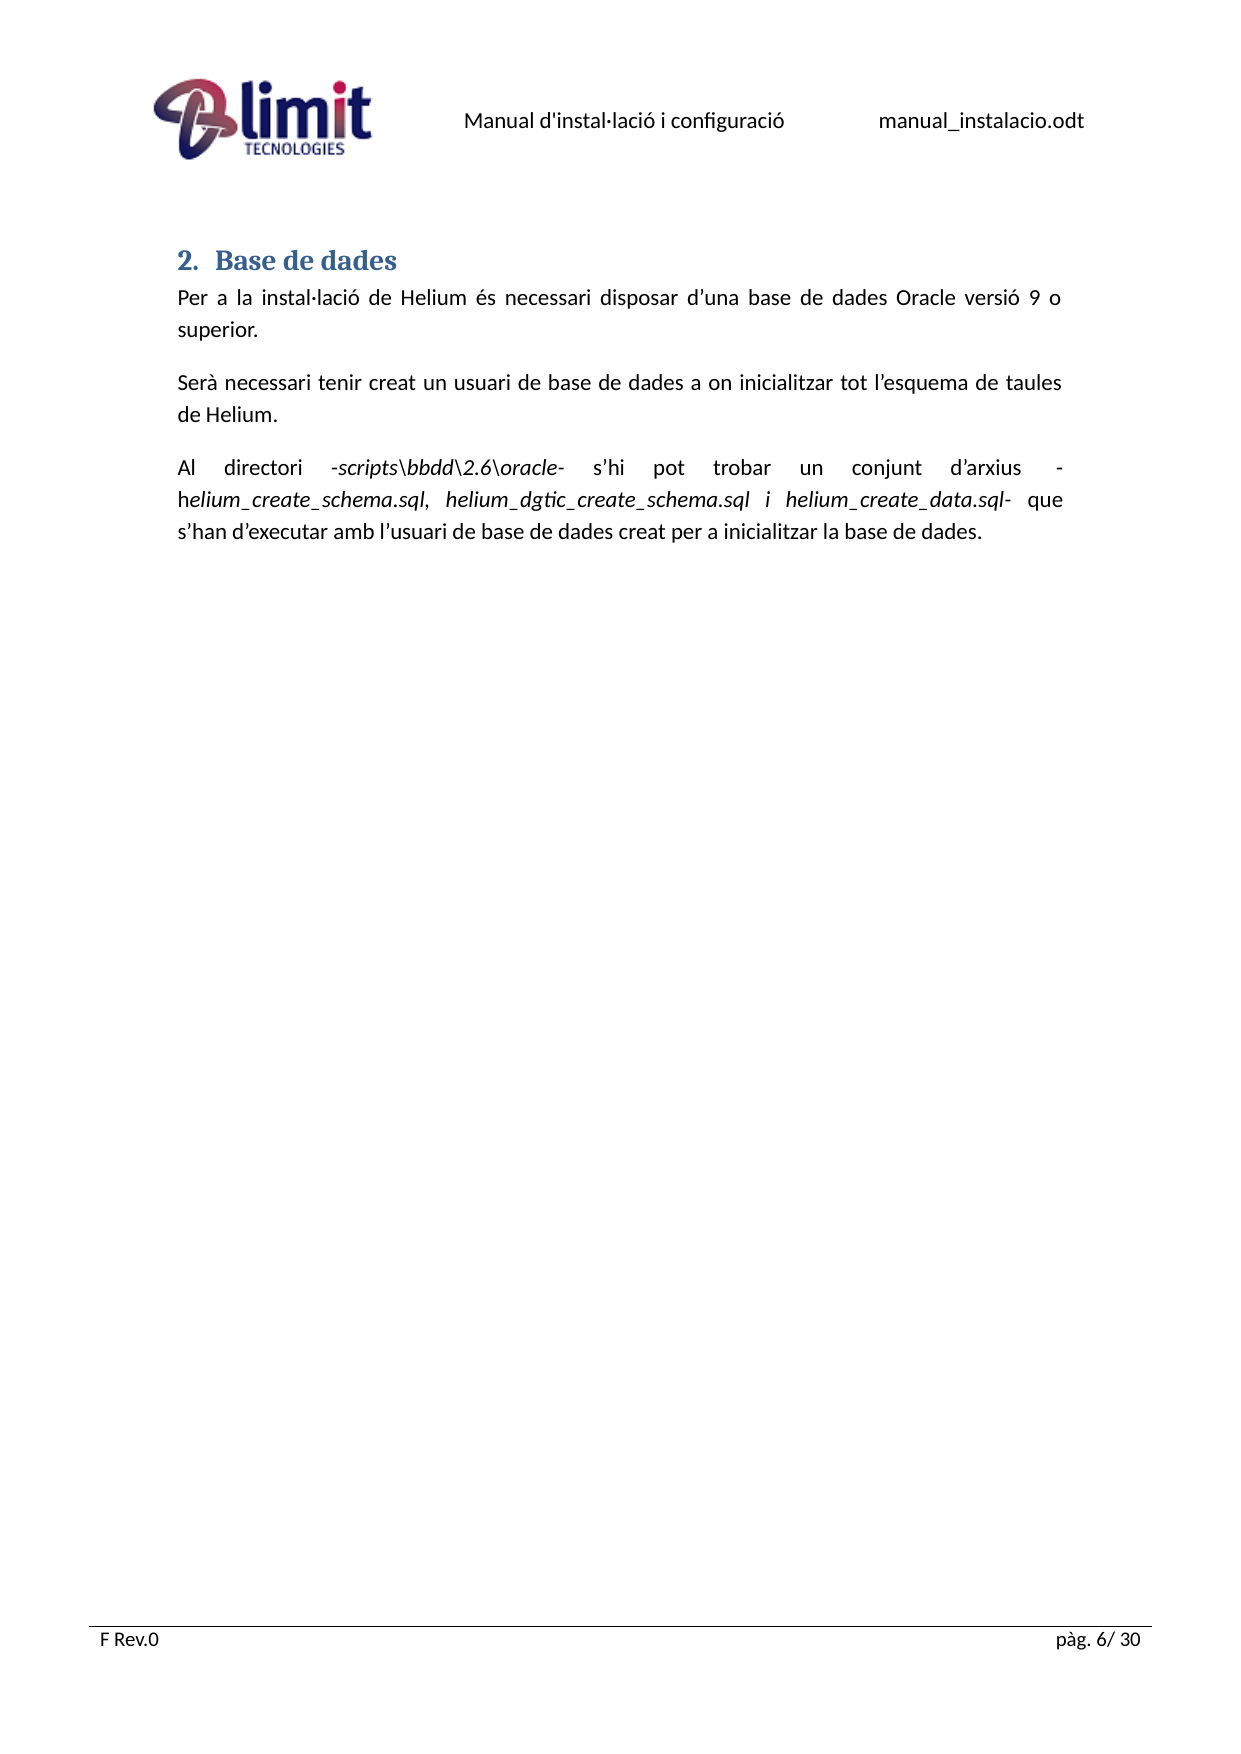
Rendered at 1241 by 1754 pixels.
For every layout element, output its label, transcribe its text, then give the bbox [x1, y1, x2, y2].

picture [148, 73, 379, 166]
text Per a la instal·lació de Helium és necessari disposar d’una base de dades Oracle versió 9 o superior. [177, 283, 1063, 343]
text Al directori -scripts\bbdd\2.6\oracle- s’hi pot trobar un conjunt d’arxius -helium_create_schema.sql, helium_dgtic_create_schema.sql i helium_create_data.sql- que s’han d’executar amb l’usuari de base de dades creat per a inicialitzar la base de dades. [177, 453, 1063, 545]
subtitle Base de dades [177, 244, 1063, 278]
text Serà necessari tenir creat un usuari de base de dades a on inicialitzar tot l’esquema de taules de Helium. [177, 368, 1063, 428]
